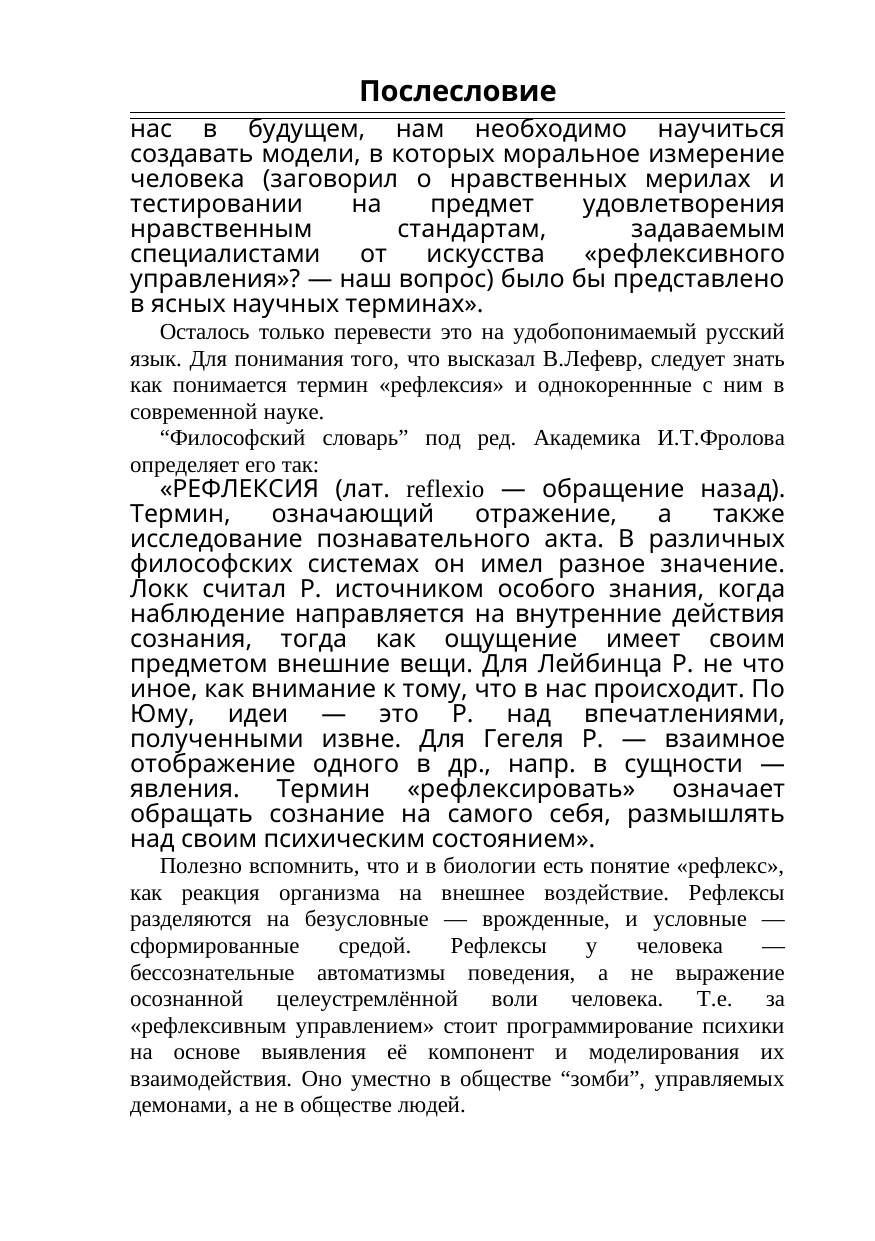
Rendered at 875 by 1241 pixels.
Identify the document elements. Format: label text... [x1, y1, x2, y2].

text “Философский словарь” под ред. Академика И.Т.Фролова определяет его так: [130, 424, 785, 477]
text нас в будущем, нам необходимо научиться создавать модели, в которых моральное измерение человека (заговорил о нравственных мерилах и тестировании на предмет удовлетворения нравственным стандартам, задаваемым специалистами от искусства «рефлексивного управления»? — наш вопрос) было бы представлено в ясных научных терминах». [130, 119, 785, 318]
text «РЕФЛЕКСИЯ (лат. reflexio — обращение назад). Термин, означающий отражение, а также исследование познавательного акта. В различных философских системах он имел разное значение. Локк считал Р. источником особого знания, когда наблюдение направляется на внутренние действия сознания, тогда как ощущение имеет своим предметом внешние вещи. Для Лейбинца Р. не что иное, как внимание к тому, что в нас происходит. По Юму, идеи — это Р. над впечатлениями, полученными извне. Для Гегеля Р. — взаимное отображение одного в др., напр. в сущности — явления. Термин «рефлексировать» означает обращать сознание на самого себя, размышлять над своим психическим состоянием». [130, 477, 785, 852]
text Полезно вспомнить, что и в биологии есть понятие «рефлекс», как реакция организма на внешнее воздействие. Рефлексы разделяются на безусловные — врожденные, и условные — сформированные средой. Рефлексы у человека — бессознательные автоматизмы поведения, а не выражение осознанной целеустремлённой воли человека. Т.е. за «рефлексивным управлением» стоит программирование психики на основе выявления её компонент и моделирования их взаимодействия. Оно уместно в обществе “зомби”, управляемых демонами, а не в обществе людей. [130, 852, 785, 1118]
text Осталось только перевести это на удобопонимаемый русский язык. Для понимания того, что высказал В.Лефевр, следует знать как понимается термин «рефлексия» и однокореннные с ним в современной науке. [130, 318, 785, 424]
